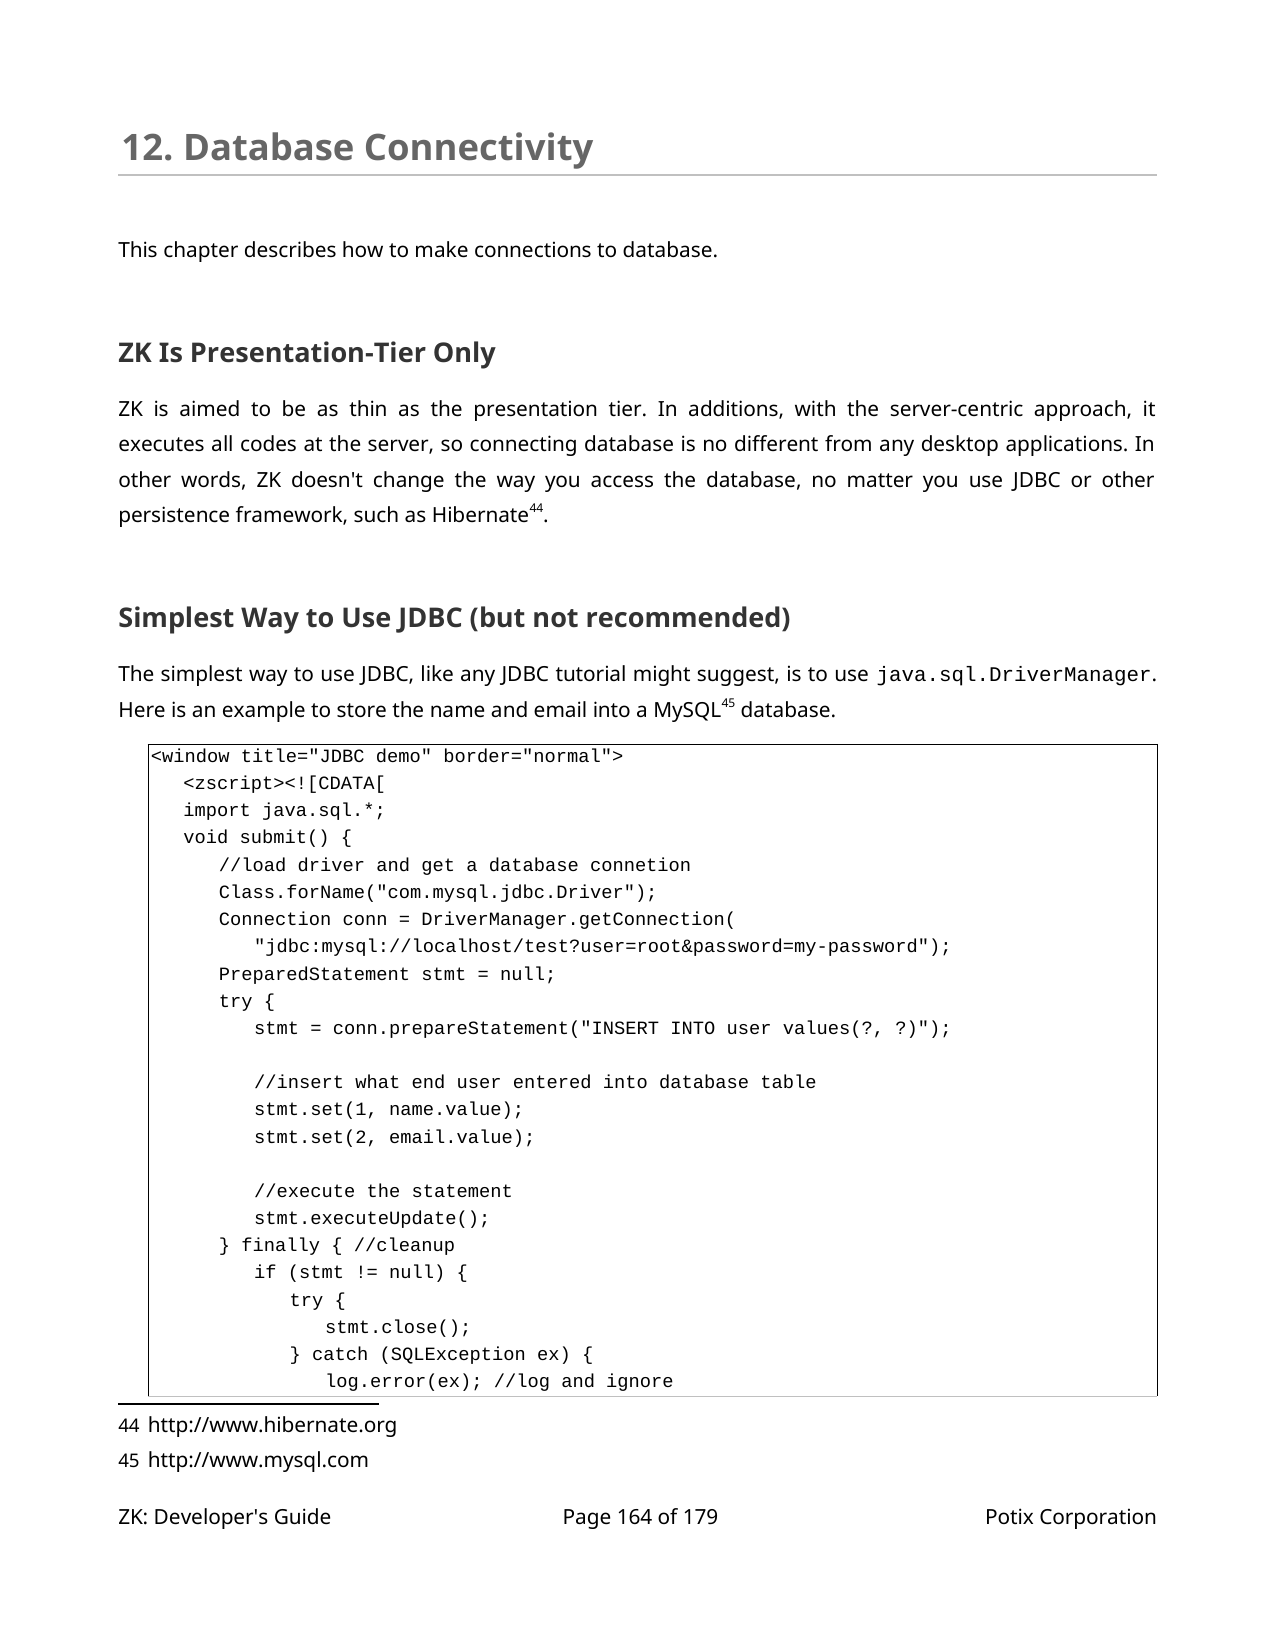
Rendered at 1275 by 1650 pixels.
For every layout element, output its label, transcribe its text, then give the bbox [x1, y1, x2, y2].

text <zscript><![CDATA[ [149, 771, 1157, 795]
text if (stmt != null) { [149, 1260, 1157, 1285]
text log.error(ex); //log and ignore [149, 1369, 1157, 1396]
subtitle ZK Is Presentation-Tier Only [118, 334, 1157, 371]
text ZK is aimed to be as thin as the presentation tier. In additions, with the server-centric approach, it executes all codes at the server, so connecting database is no different from any desktop applications. In other words, ZK doesn't change the way you access the database, no matter you use JDBC or other persistence framework, such as Hibernate. [118, 394, 1157, 528]
text http://www.hibernate.org [118, 1410, 1157, 1438]
text } finally { //cleanup [149, 1233, 1157, 1257]
text void submit() { [149, 825, 1157, 850]
text <window title="JDBC demo" border="normal"> [149, 745, 1157, 768]
text stmt.set(2, email.value); [149, 1124, 1157, 1149]
text http://www.mysql.com [118, 1445, 1157, 1473]
text //execute the statement [149, 1179, 1157, 1203]
text This chapter describes how to make connections to database. [118, 235, 1157, 263]
text Connection conn = DriverManager.getConnection( [149, 907, 1157, 931]
subtitle Simplest Way to Use JDBC (but not recommended) [118, 599, 1157, 636]
text try { [149, 1288, 1157, 1312]
text Class.forName("com.mysql.jdbc.Driver"); [149, 880, 1157, 904]
subtitle 12. Database Connectivity [118, 118, 1157, 174]
text stmt.set(1, name.value); [149, 1097, 1157, 1122]
text "jdbc:mysql://localhost/test?user=root&password=my-password"); [149, 934, 1157, 958]
text stmt.executeUpdate(); [149, 1206, 1157, 1230]
text PreparedStatement stmt = null; [149, 961, 1157, 986]
text } catch (SQLException ex) { [149, 1342, 1157, 1366]
text //insert what end user entered into database table [149, 1070, 1157, 1094]
text stmt.close(); [149, 1315, 1157, 1339]
text import java.sql.*; [149, 798, 1157, 822]
text //load driver and get a database connetion [149, 853, 1157, 877]
text try { [149, 988, 1157, 1013]
text The simplest way to use JDBC, like any JDBC tutorial might suggest, is to use java.sql.DriverManager. Here is an example to store the name and email into a MySQL database. [118, 659, 1157, 723]
text stmt = conn.prepareStatement("INSERT INTO user values(?, ?)"); [149, 1016, 1157, 1040]
